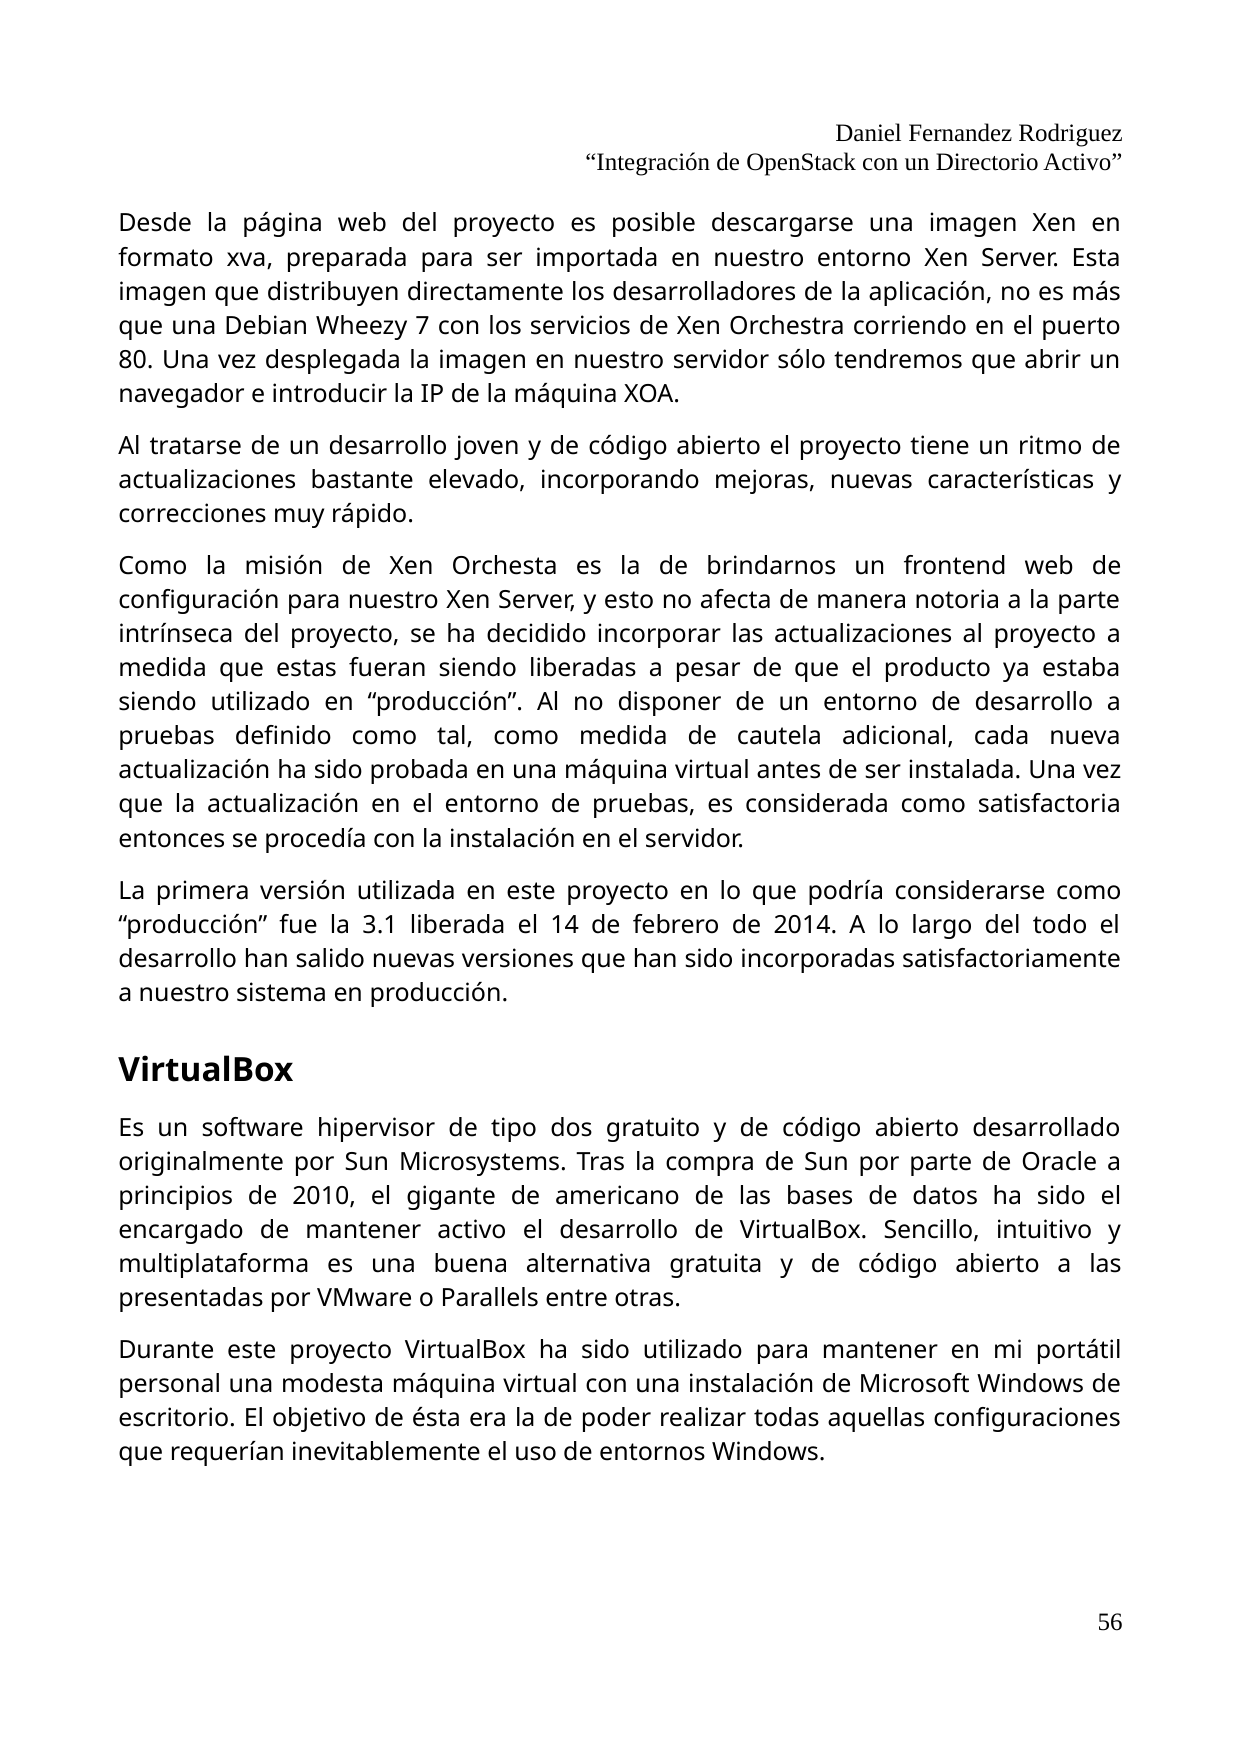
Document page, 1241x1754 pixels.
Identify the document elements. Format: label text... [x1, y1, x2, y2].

text Desde la página web del proyecto es posible descargarse una imagen Xen en formato xva, preparada para ser importada en nuestro entorno Xen Server. Esta imagen que distribuyen directamente los desarrolladores de la aplicación, no es más que una Debian Wheezy 7 con los servicios de Xen Orchestra corriendo en el puerto 80. Una vez desplegada la imagen en nuestro servidor sólo tendremos que abrir un navegador e introducir la IP de la máquina XOA. [118, 205, 1122, 409]
text Al tratarse de un desarrollo joven y de código abierto el proyecto tiene un ritmo de actualizaciones bastante elevado, incorporando mejoras, nuevas características y correcciones muy rápido. [118, 427, 1122, 530]
text Es un software hipervisor de tipo dos gratuito y de código abierto desarrollado originalmente por Sun Microsystems. Tras la compra de Sun por parte de Oracle a principios de 2010, el gigante de americano de las bases de datos ha sido el encargado de mantener activo el desarrollo de VirtualBox. Sencillo, intuitivo y multiplataforma es una buena alternativa gratuita y de código abierto a las presentadas por VMware o Parallels entre otras. [118, 1109, 1122, 1314]
text Como la misión de Xen Orchesta es la de brindarnos un frontend web de configuración para nuestro Xen Server, y esto no afecta de manera notoria a la parte intrínseca del proyecto, se ha decidido incorporar las actualizaciones al proyecto a medida que estas fueran siendo liberadas a pesar de que el producto ya estaba siendo utilizado en “producción”. Al no disponer de un entorno de desarrollo a pruebas definido como tal, como medida de cautela adicional, cada nueva actualización ha sido probada en una máquina virtual antes de ser instalada. Una vez que la actualización en el entorno de pruebas, es considerada como satisfactoria entonces se procedía con la instalación en el servidor. [118, 548, 1122, 854]
text Durante este proyecto VirtualBox ha sido utilizado para mantener en mi portátil personal una modesta máquina virtual con una instalación de Microsoft Windows de escritorio. El objetivo de ésta era la de poder realizar todas aquellas configuraciones que requerían inevitablemente el uso de entornos Windows. [118, 1332, 1122, 1468]
subtitle VirtualBox [118, 1046, 1122, 1091]
text La primera versión utilizada en este proyecto en lo que podría considerarse como “producción” fue la 3.1 liberada el 14 de febrero de 2014. A lo largo del todo el desarrollo han salido nuevas versiones que han sido incorporadas satisfactoriamente a nuestro sistema en producción. [118, 872, 1122, 1008]
